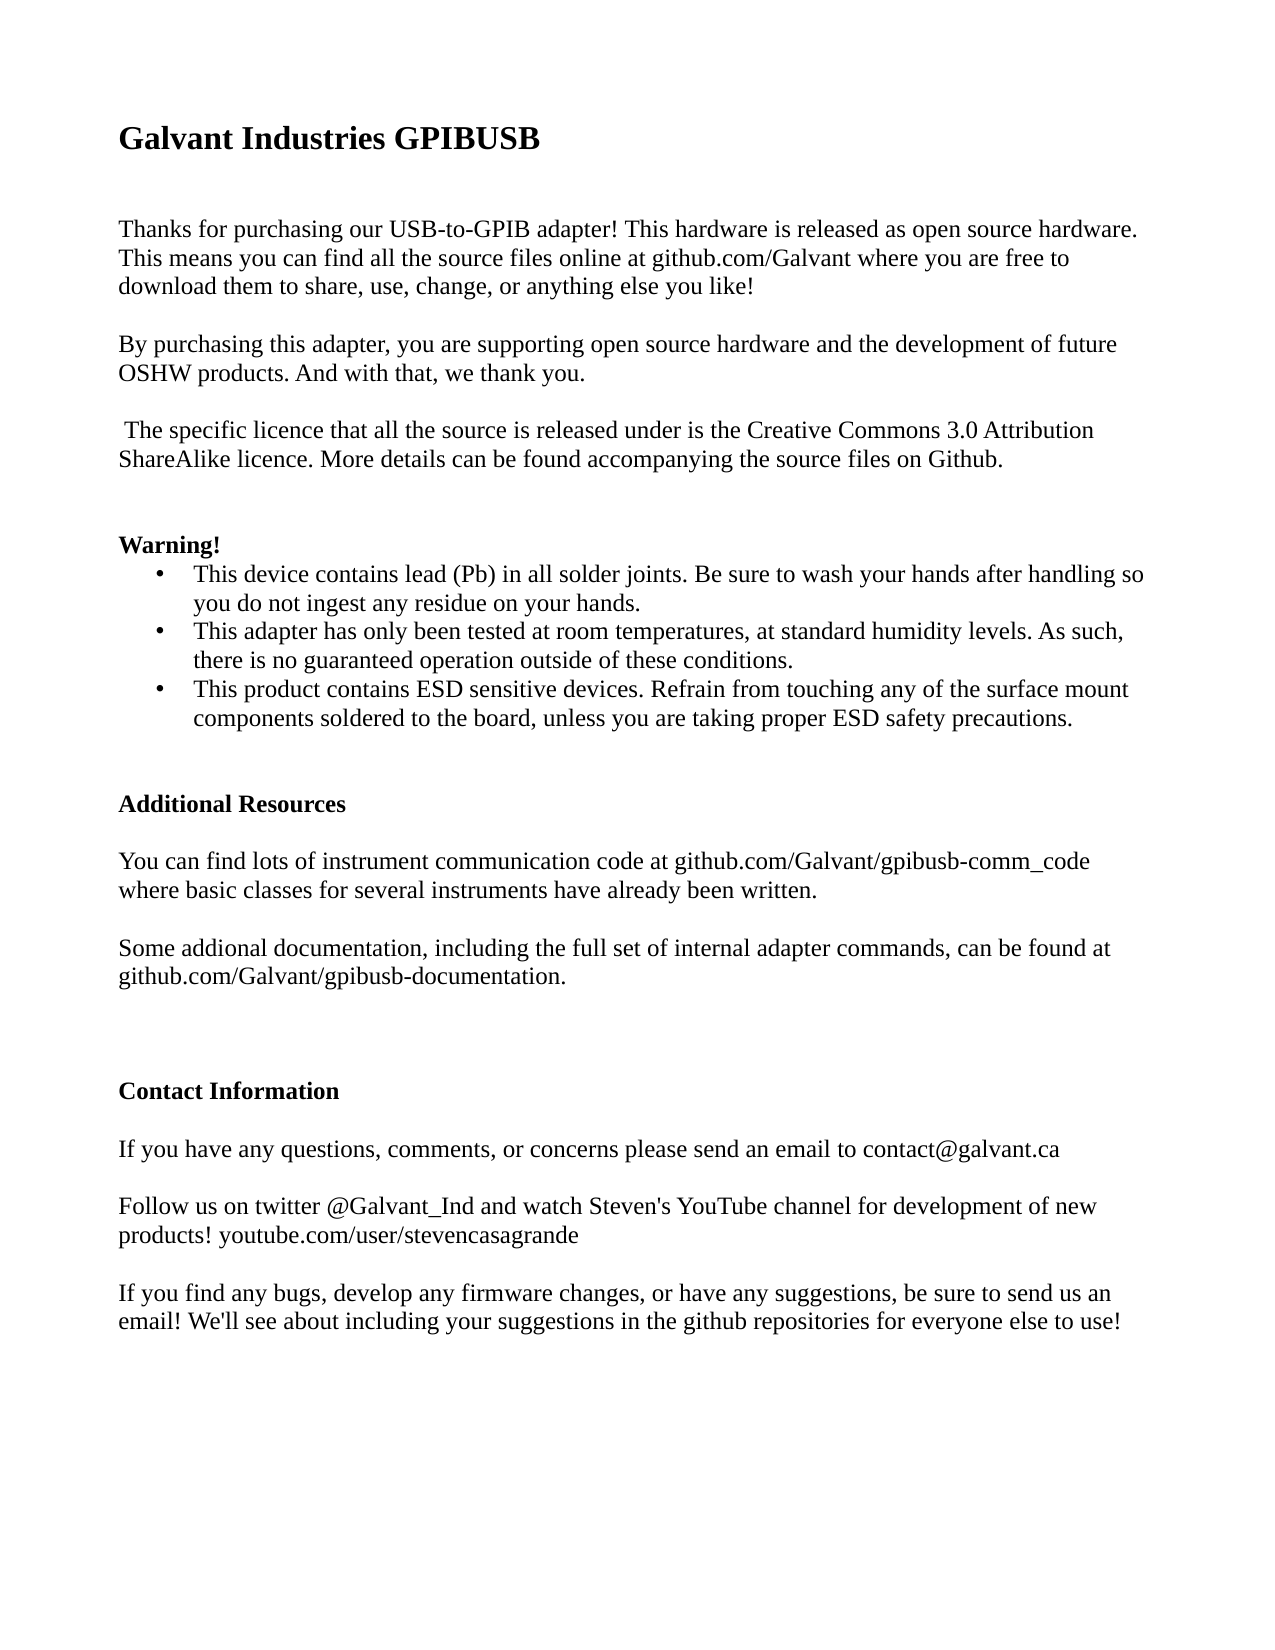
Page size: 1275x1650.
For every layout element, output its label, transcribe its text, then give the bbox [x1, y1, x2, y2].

text Contact Information [118, 1048, 1157, 1105]
text Additional Resources [118, 789, 1157, 818]
text If you have any questions, comments, or concerns please send an email to contact@galvant.ca [118, 1134, 1157, 1163]
text Galvant Industries GPIBUSB [118, 118, 1157, 156]
text Warning! [118, 530, 1157, 559]
text Thanks for purchasing our USB-to-GPIB adapter! This hardware is released as open source hardware. This means you can find all the source files online at github.com/Galvant where you are free to download them to share, use, change, or anything else you like! [118, 214, 1157, 300]
text By purchasing this adapter, you are supporting open source hardware and the development of future OSHW products. And with that, we thank you. [118, 329, 1157, 386]
text The specific licence that all the source is released under is the Creative Commons 3.0 Attribution ShareAlike licence. More details can be found accompanying the source files on Github. [118, 415, 1157, 473]
text You can find lots of instrument communication code at github.com/Galvant/gpibusb-comm_code where basic classes for several instruments have already been written. [118, 846, 1157, 904]
text Some addional documentation, including the full set of internal adapter commands, can be found at github.com/Galvant/gpibusb-documentation. [118, 933, 1157, 990]
text If you find any bugs, develop any firmware changes, or have any suggestions, be sure to send us an email! We'll see about including your suggestions in the github repositories for everyone else to use! [118, 1278, 1157, 1335]
list This adapter has only been tested at room temperatures, at standard humidity levels. As such, there is no guaranteed operation outside of these conditions. [156, 616, 1157, 674]
list This product contains ESD sensitive devices. Refrain from touching any of the surface mount components soldered to the board, unless you are taking proper ESD safety precautions. [156, 674, 1157, 731]
text Follow us on twitter @Galvant_Ind and watch Steven's YouTube channel for development of new products! youtube.com/user/stevencasagrande [118, 1191, 1157, 1249]
list This device contains lead (Pb) in all solder joints. Be sure to wash your hands after handling so you do not ingest any residue on your hands. [156, 559, 1157, 616]
